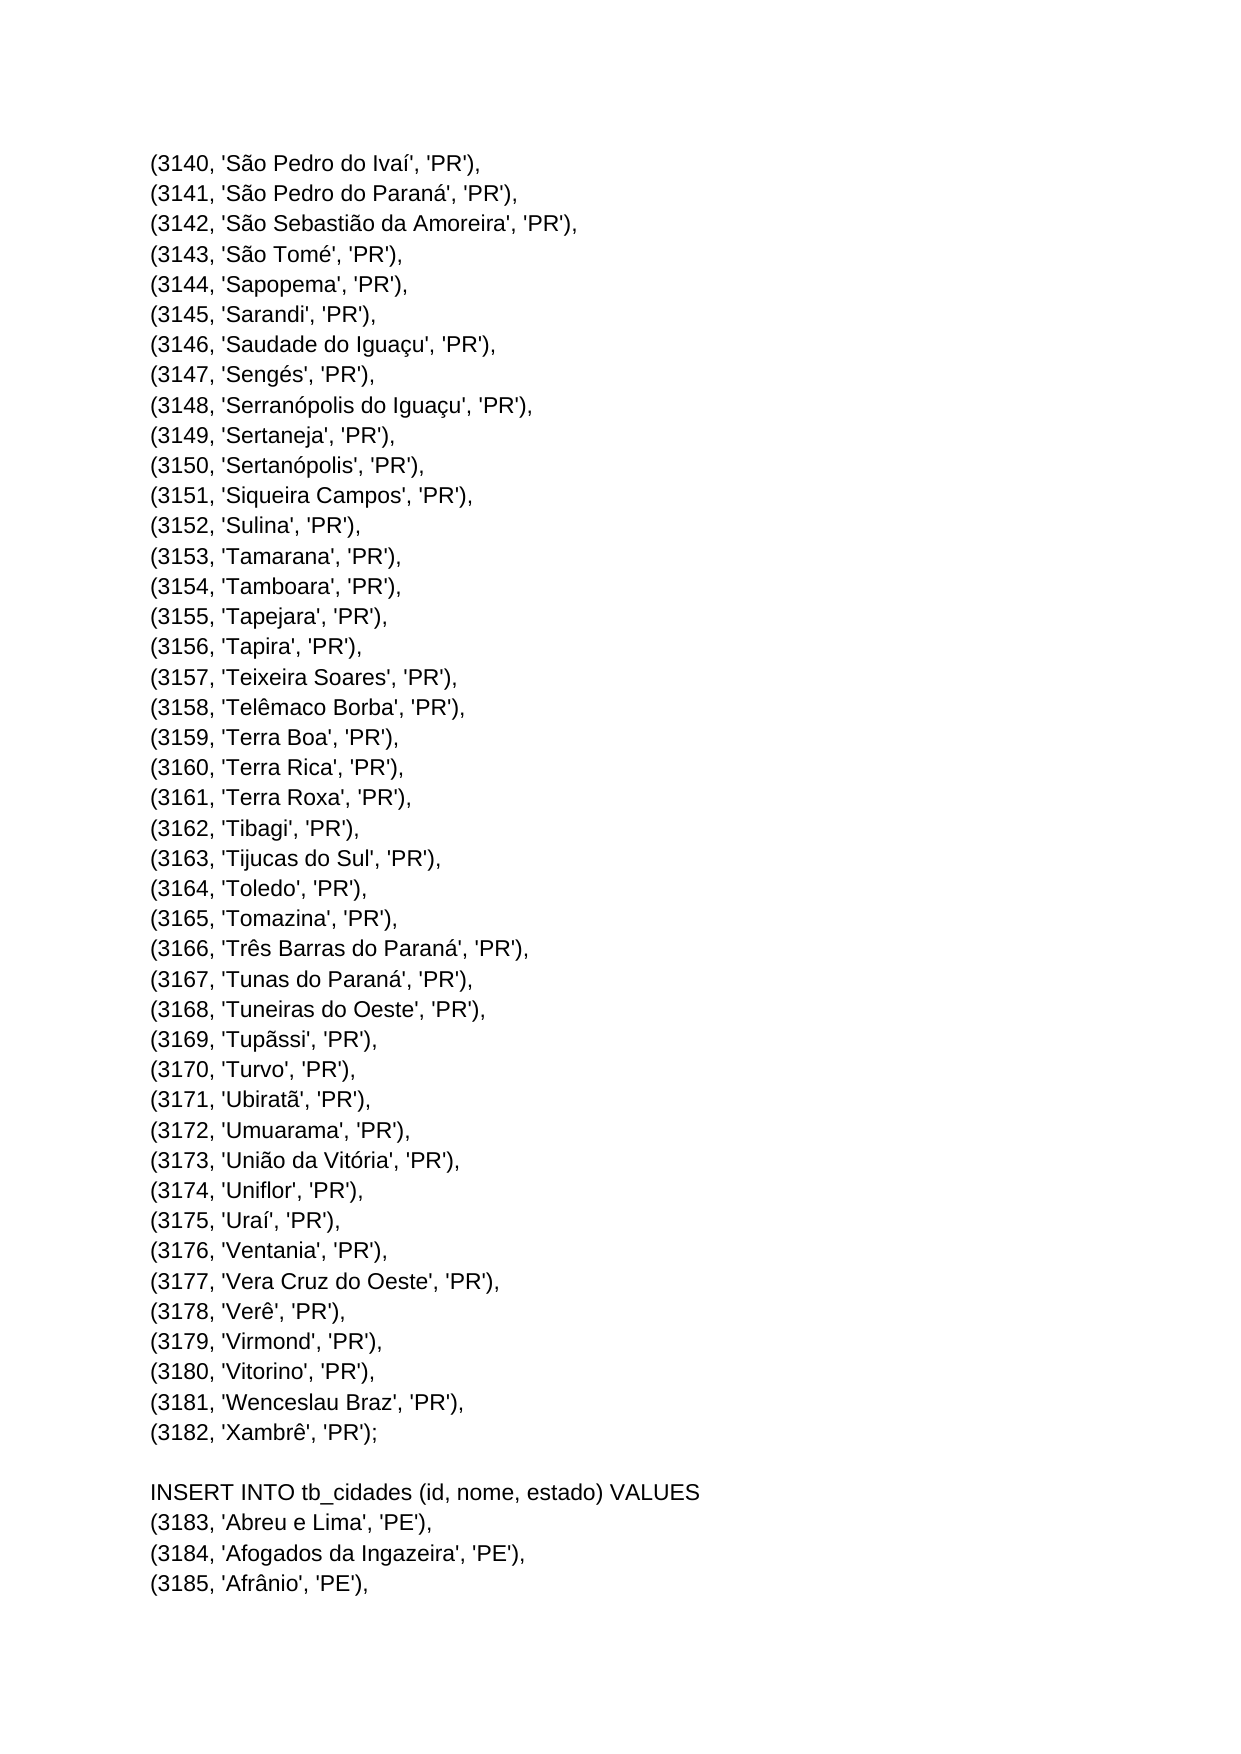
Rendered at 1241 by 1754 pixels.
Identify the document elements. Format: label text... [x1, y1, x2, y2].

text (3145, 'Sarandi', 'PR'), [150, 301, 1090, 327]
text (3157, 'Teixeira Soares', 'PR'), [150, 663, 1090, 690]
text (3140, 'São Pedro do Ivaí', 'PR'), [150, 150, 1090, 176]
text (3153, 'Tamarana', 'PR'), [150, 543, 1090, 569]
text (3148, 'Serranópolis do Iguaçu', 'PR'), [150, 392, 1090, 418]
text (3142, 'São Sebastião da Amoreira', 'PR'), [150, 210, 1090, 237]
text (3180, 'Vitorino', 'PR'), [150, 1358, 1090, 1385]
text (3155, 'Tapejara', 'PR'), [150, 603, 1090, 629]
text (3167, 'Tunas do Paraná', 'PR'), [150, 966, 1090, 992]
text (3166, 'Três Barras do Paraná', 'PR'), [150, 935, 1090, 962]
text (3160, 'Terra Rica', 'PR'), [150, 754, 1090, 781]
text (3184, 'Afogados da Ingazeira', 'PE'), [150, 1539, 1090, 1566]
text (3172, 'Umuarama', 'PR'), [150, 1117, 1090, 1143]
text (3185, 'Afrânio', 'PE'), [150, 1570, 1090, 1596]
text (3151, 'Siqueira Campos', 'PR'), [150, 482, 1090, 509]
text (3178, 'Verê', 'PR'), [150, 1298, 1090, 1324]
text (3179, 'Virmond', 'PR'), [150, 1328, 1090, 1354]
text (3152, 'Sulina', 'PR'), [150, 512, 1090, 539]
text (3144, 'Sapopema', 'PR'), [150, 271, 1090, 297]
text (3159, 'Terra Boa', 'PR'), [150, 724, 1090, 750]
text (3141, 'São Pedro do Paraná', 'PR'), [150, 180, 1090, 207]
text (3164, 'Toledo', 'PR'), [150, 875, 1090, 901]
text (3165, 'Tomazina', 'PR'), [150, 905, 1090, 932]
text (3174, 'Uniflor', 'PR'), [150, 1177, 1090, 1203]
text (3154, 'Tamboara', 'PR'), [150, 573, 1090, 599]
text (3181, 'Wenceslau Braz', 'PR'), [150, 1388, 1090, 1415]
text (3170, 'Turvo', 'PR'), [150, 1056, 1090, 1083]
text (3156, 'Tapira', 'PR'), [150, 633, 1090, 660]
text (3182, 'Xambrê', 'PR'); [150, 1419, 1090, 1445]
text (3162, 'Tibagi', 'PR'), [150, 814, 1090, 841]
text (3176, 'Ventania', 'PR'), [150, 1237, 1090, 1264]
text INSERT INTO tb_cidades (id, nome, estado) VALUES [150, 1479, 1090, 1506]
text (3171, 'Ubiratã', 'PR'), [150, 1086, 1090, 1113]
text (3175, 'Uraí', 'PR'), [150, 1207, 1090, 1234]
text (3149, 'Sertaneja', 'PR'), [150, 422, 1090, 448]
text (3183, 'Abreu e Lima', 'PE'), [150, 1509, 1090, 1536]
text (3168, 'Tuneiras do Oeste', 'PR'), [150, 996, 1090, 1022]
text (3158, 'Telêmaco Borba', 'PR'), [150, 694, 1090, 720]
text (3163, 'Tijucas do Sul', 'PR'), [150, 845, 1090, 871]
text (3173, 'União da Vitória', 'PR'), [150, 1147, 1090, 1173]
text (3147, 'Sengés', 'PR'), [150, 361, 1090, 388]
text (3169, 'Tupãssi', 'PR'), [150, 1026, 1090, 1052]
text (3146, 'Saudade do Iguaçu', 'PR'), [150, 331, 1090, 358]
text (3143, 'São Tomé', 'PR'), [150, 241, 1090, 267]
text (3150, 'Sertanópolis', 'PR'), [150, 452, 1090, 478]
text (3161, 'Terra Roxa', 'PR'), [150, 784, 1090, 811]
text (3177, 'Vera Cruz do Oeste', 'PR'), [150, 1268, 1090, 1294]
